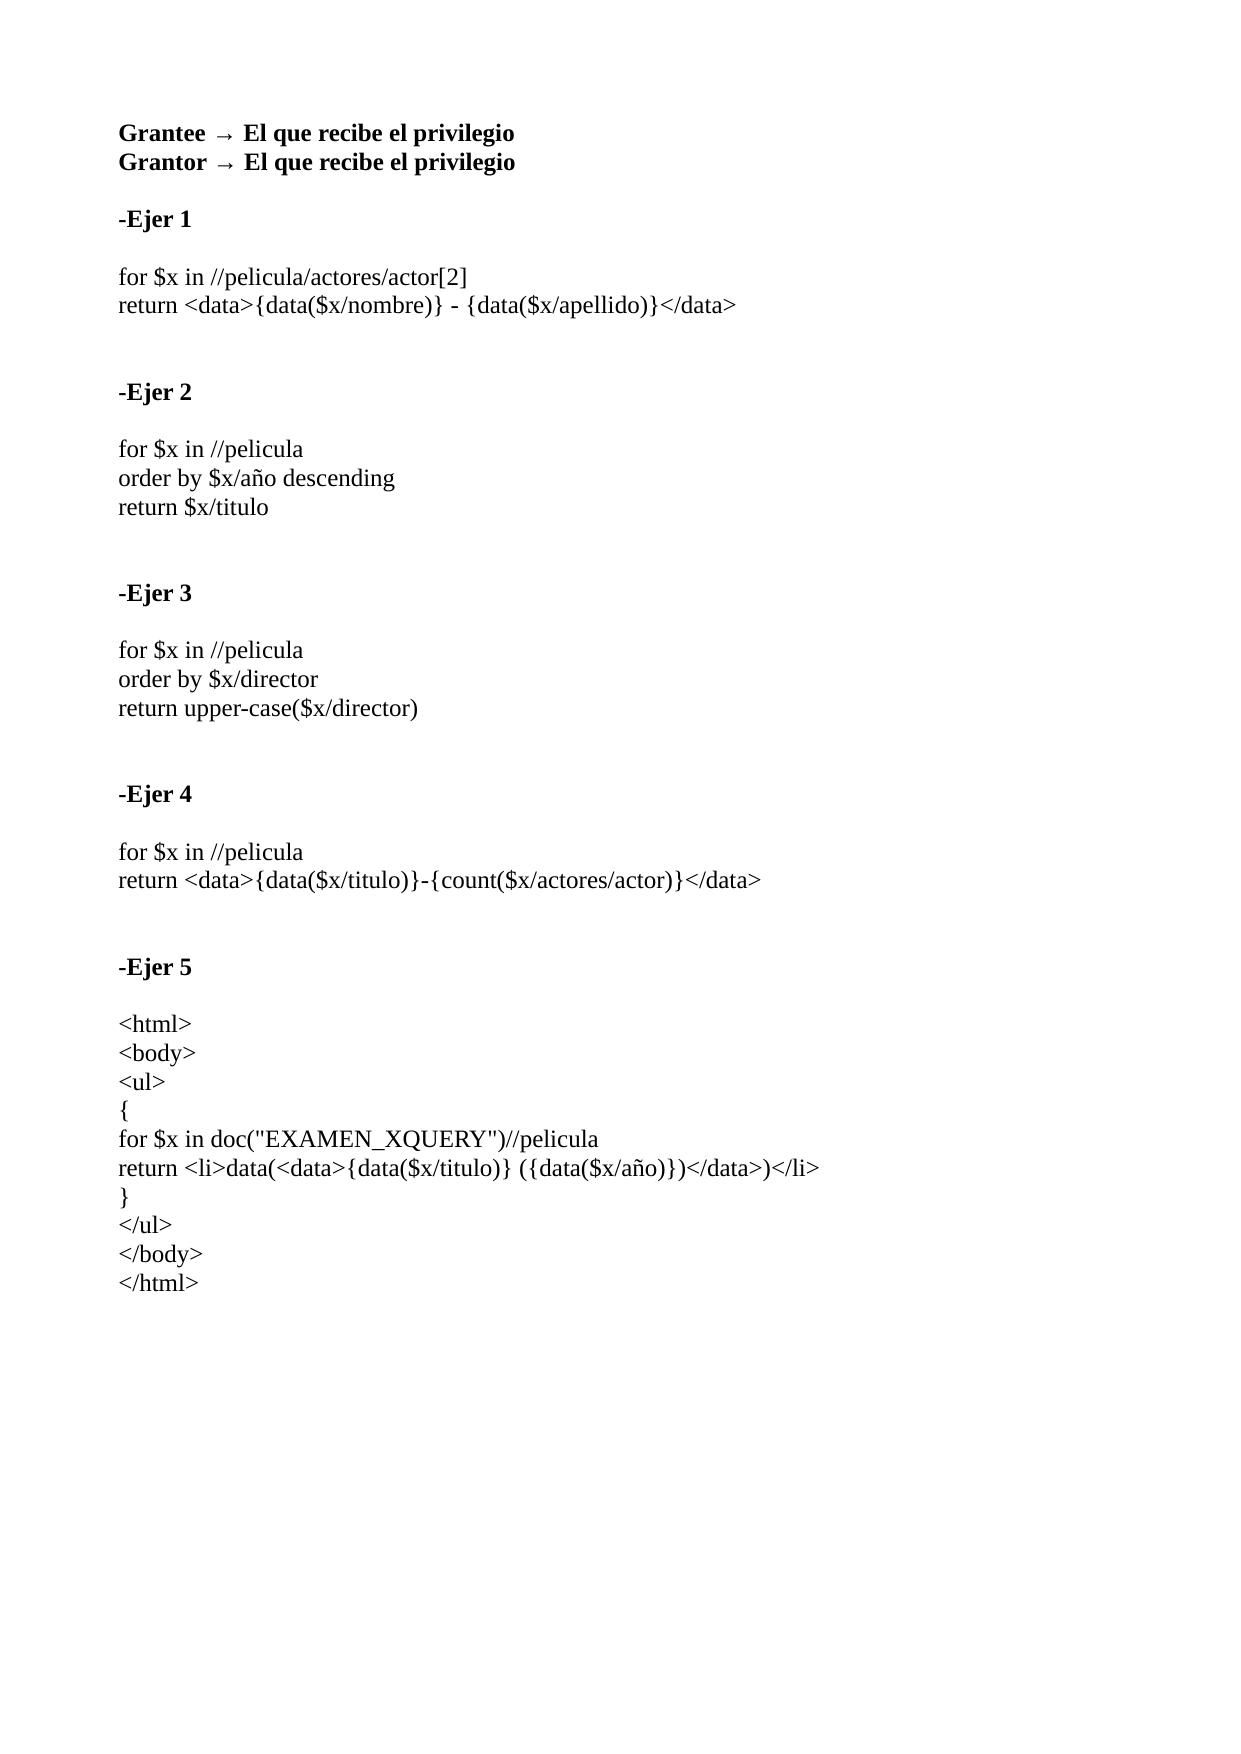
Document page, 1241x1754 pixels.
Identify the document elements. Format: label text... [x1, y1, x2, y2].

text return <li>data(<data>{data($x/titulo)} ({data($x/año)})</data>)</li> [118, 1153, 1122, 1182]
text for $x in //pelicula [118, 837, 1122, 866]
text return <data>{data($x/nombre)} - {data($x/apellido)}</data> [118, 291, 1122, 319]
text -Ejer 5 [118, 952, 1122, 981]
text </html> [118, 1268, 1122, 1297]
text -Ejer 4 [118, 779, 1122, 808]
text Grantee → El que recibe el privilegio [118, 118, 1122, 147]
text -Ejer 3 [118, 578, 1122, 607]
text return $x/titulo [118, 492, 1122, 521]
text return upper-case($x/director) [118, 693, 1122, 722]
text </ul> [118, 1211, 1122, 1239]
text { [118, 1096, 1122, 1124]
text for $x in //pelicula/actores/actor[2] [118, 262, 1122, 291]
text for $x in doc("EXAMEN_XQUERY")//pelicula [118, 1124, 1122, 1153]
text </body> [118, 1239, 1122, 1268]
text <html> [118, 1009, 1122, 1038]
text Grantor → El que recibe el privilegio [118, 147, 1122, 176]
text } [118, 1182, 1122, 1211]
text <ul> [118, 1067, 1122, 1096]
text -Ejer 1 [118, 204, 1122, 233]
text -Ejer 2 [118, 377, 1122, 406]
text for $x in //pelicula [118, 434, 1122, 463]
text return <data>{data($x/titulo)}-{count($x/actores/actor)}</data> [118, 866, 1122, 894]
text order by $x/año descending [118, 463, 1122, 492]
text order by $x/director [118, 664, 1122, 693]
text for $x in //pelicula [118, 636, 1122, 664]
text <body> [118, 1038, 1122, 1067]
